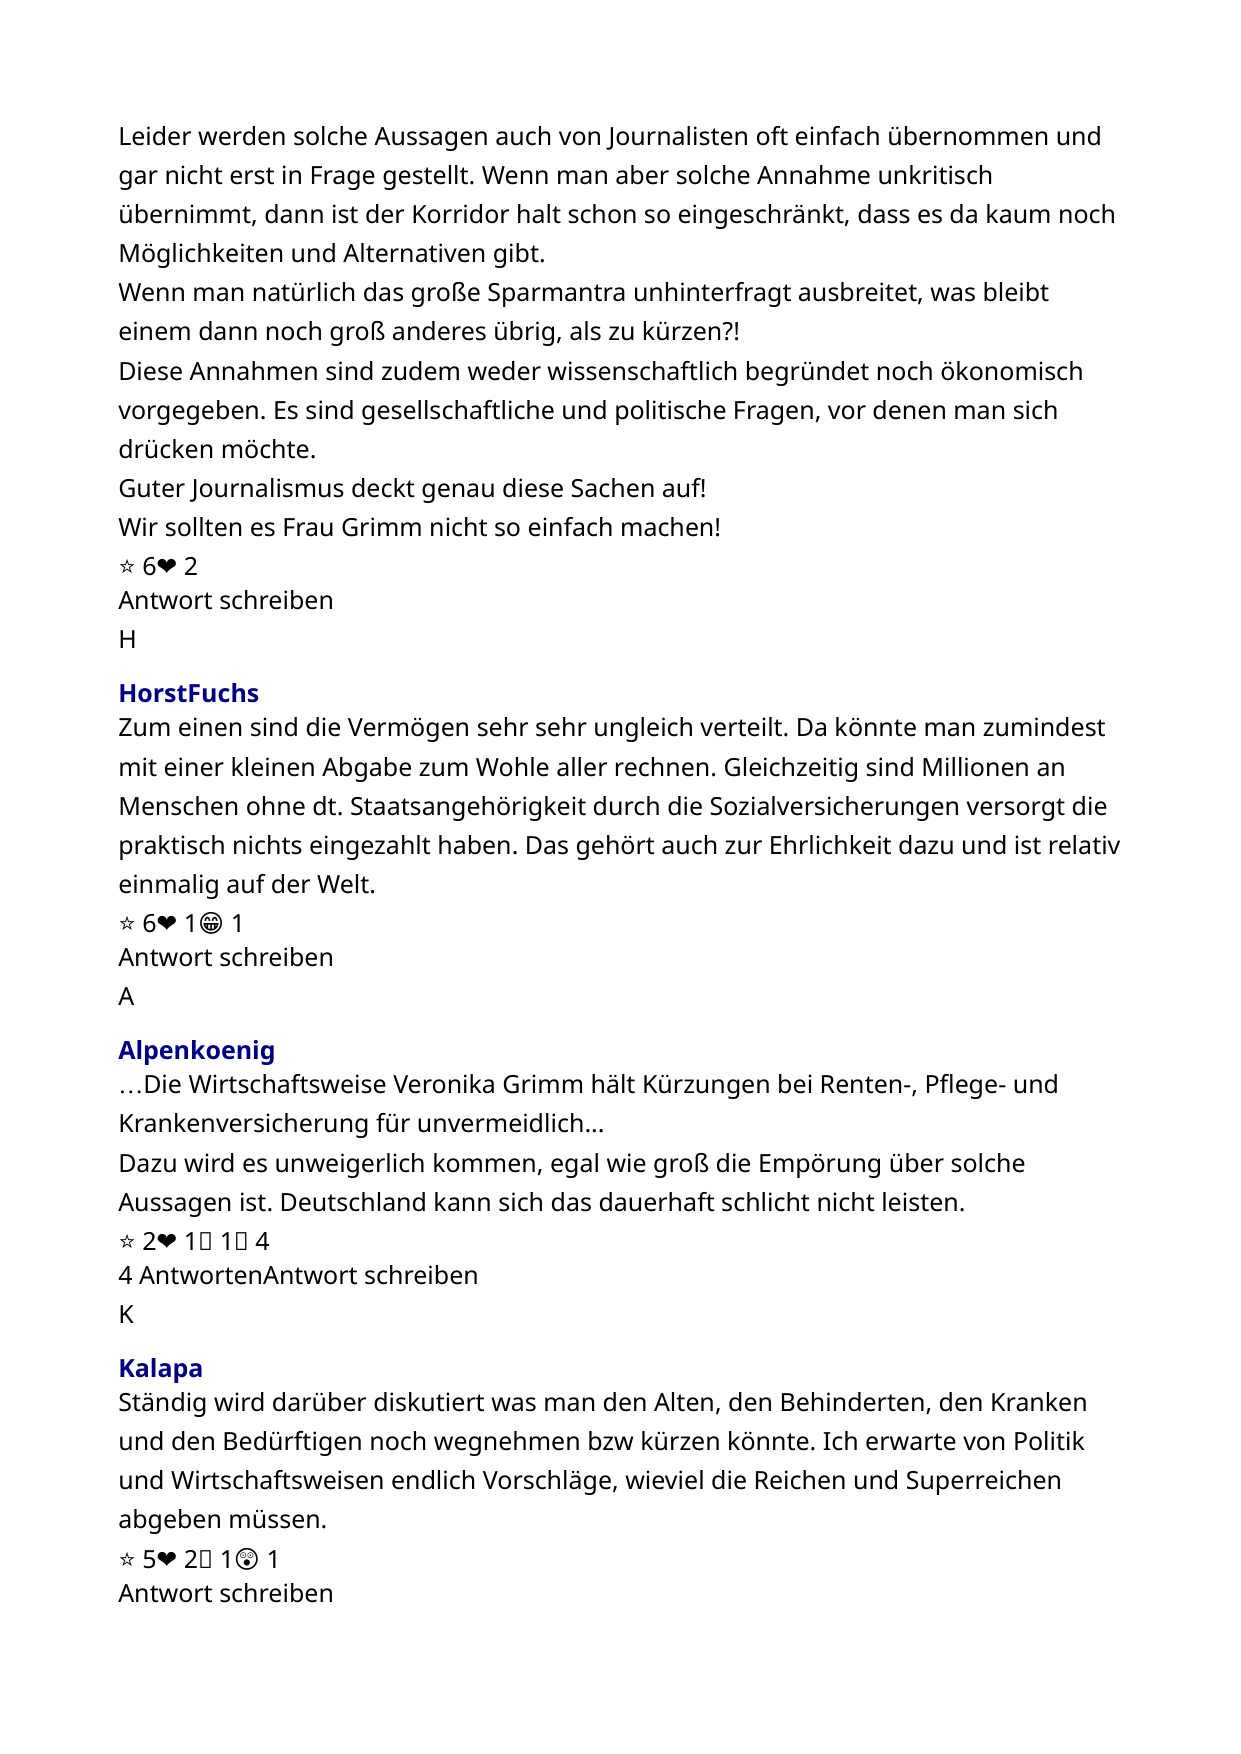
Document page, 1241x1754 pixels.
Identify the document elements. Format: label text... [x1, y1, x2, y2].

text Zum einen sind die Vermögen sehr sehr ungleich verteilt. Da könnte man zumindest mit einer kleinen Abgabe zum Wohle aller rechnen. Gleichzeitig sind Millionen an Menschen ohne dt. Staatsangehörigkeit durch die Sozialversicherungen versorgt die praktisch nichts eingezahlt haben. Das gehört auch zur Ehrlichkeit dazu und ist relativ einmalig auf der Welt. [118, 710, 1122, 901]
text Antwort schreiben [118, 1575, 1122, 1609]
text …Die Wirtschaftsweise Veronika Grimm hält Kürzungen bei Renten-, Pflege- und Krankenversicherung für unvermeidlich... [118, 1067, 1122, 1140]
text H [118, 622, 1122, 656]
text A [118, 979, 1122, 1013]
text K [118, 1297, 1122, 1331]
text Guter Journalismus deckt genau diese Sachen auf! [118, 471, 1122, 505]
text ⭐️ 6❤️ 2 [118, 549, 1122, 583]
text Ständig wird darüber diskutiert was man den Alten, den Behinderten, den Kranken und den Bedürftigen noch wegnehmen bzw kürzen könnte. Ich erwarte von Politik und Wirtschaftsweisen endlich Vorschläge, wieviel die Reichen und Superreichen abgeben müssen. [118, 1384, 1122, 1536]
text 4 AntwortenAntwort schreiben [118, 1258, 1122, 1292]
text Dazu wird es unweigerlich kommen, egal wie groß die Empörung über solche Aussagen ist. Deutschland kann sich das dauerhaft schlicht nicht leisten. [118, 1145, 1122, 1218]
text ⭐️ 6❤️ 1😁 1 [118, 906, 1122, 940]
text Diese Annahmen sind zudem weder wissenschaftlich begründet noch ökonomisch vorgegeben. Es sind gesellschaftliche und politische Fragen, vor denen man sich drücken möchte. [118, 353, 1122, 466]
text ⭐️ 2❤️ 1🙁 1🤨 4 [118, 1223, 1122, 1258]
text Leider werden solche Aussagen auch von Journalisten oft einfach übernommen und gar nicht erst in Frage gestellt. Wenn man aber solche Annahme unkritisch übernimmt, dann ist der Korridor halt schon so eingeschränkt, dass es da kaum noch Möglichkeiten und Alternativen gibt. [118, 118, 1122, 270]
text Wir sollten es Frau Grimm nicht so einfach machen! [118, 510, 1122, 544]
subtitle Kalapa [118, 1351, 1122, 1384]
text Wenn man natürlich das große Sparmantra unhinterfragt ausbreitet, was bleibt einem dann noch groß anderes übrig, als zu kürzen?! [118, 275, 1122, 348]
subtitle HorstFuchs [118, 676, 1122, 710]
subtitle Alpenkoenig [118, 1033, 1122, 1067]
text Antwort schreiben [118, 940, 1122, 974]
text Antwort schreiben [118, 583, 1122, 617]
text ⭐️ 5❤️ 2🤨 1😲 1 [118, 1541, 1122, 1575]
